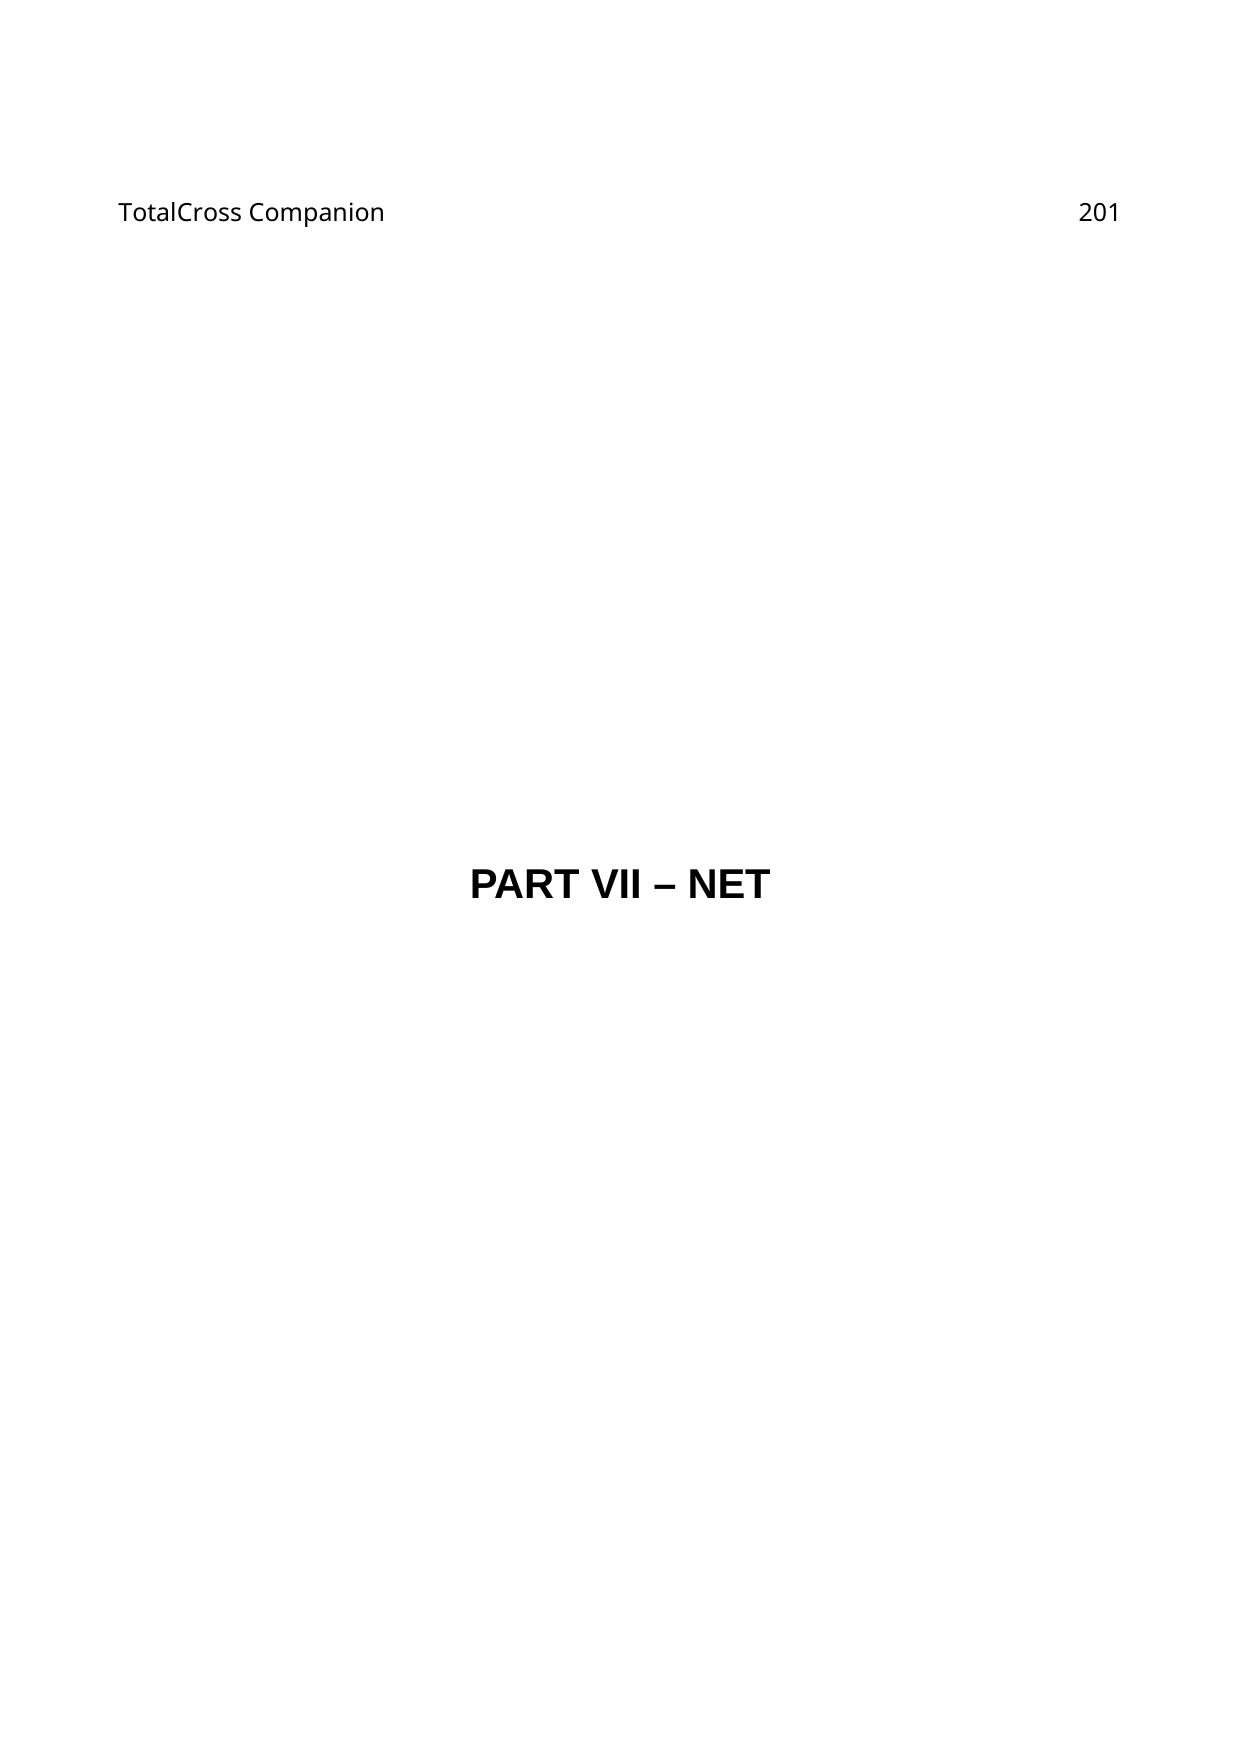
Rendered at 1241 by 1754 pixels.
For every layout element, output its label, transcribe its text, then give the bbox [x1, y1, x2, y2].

subtitle PART VII – NET [118, 861, 1122, 908]
